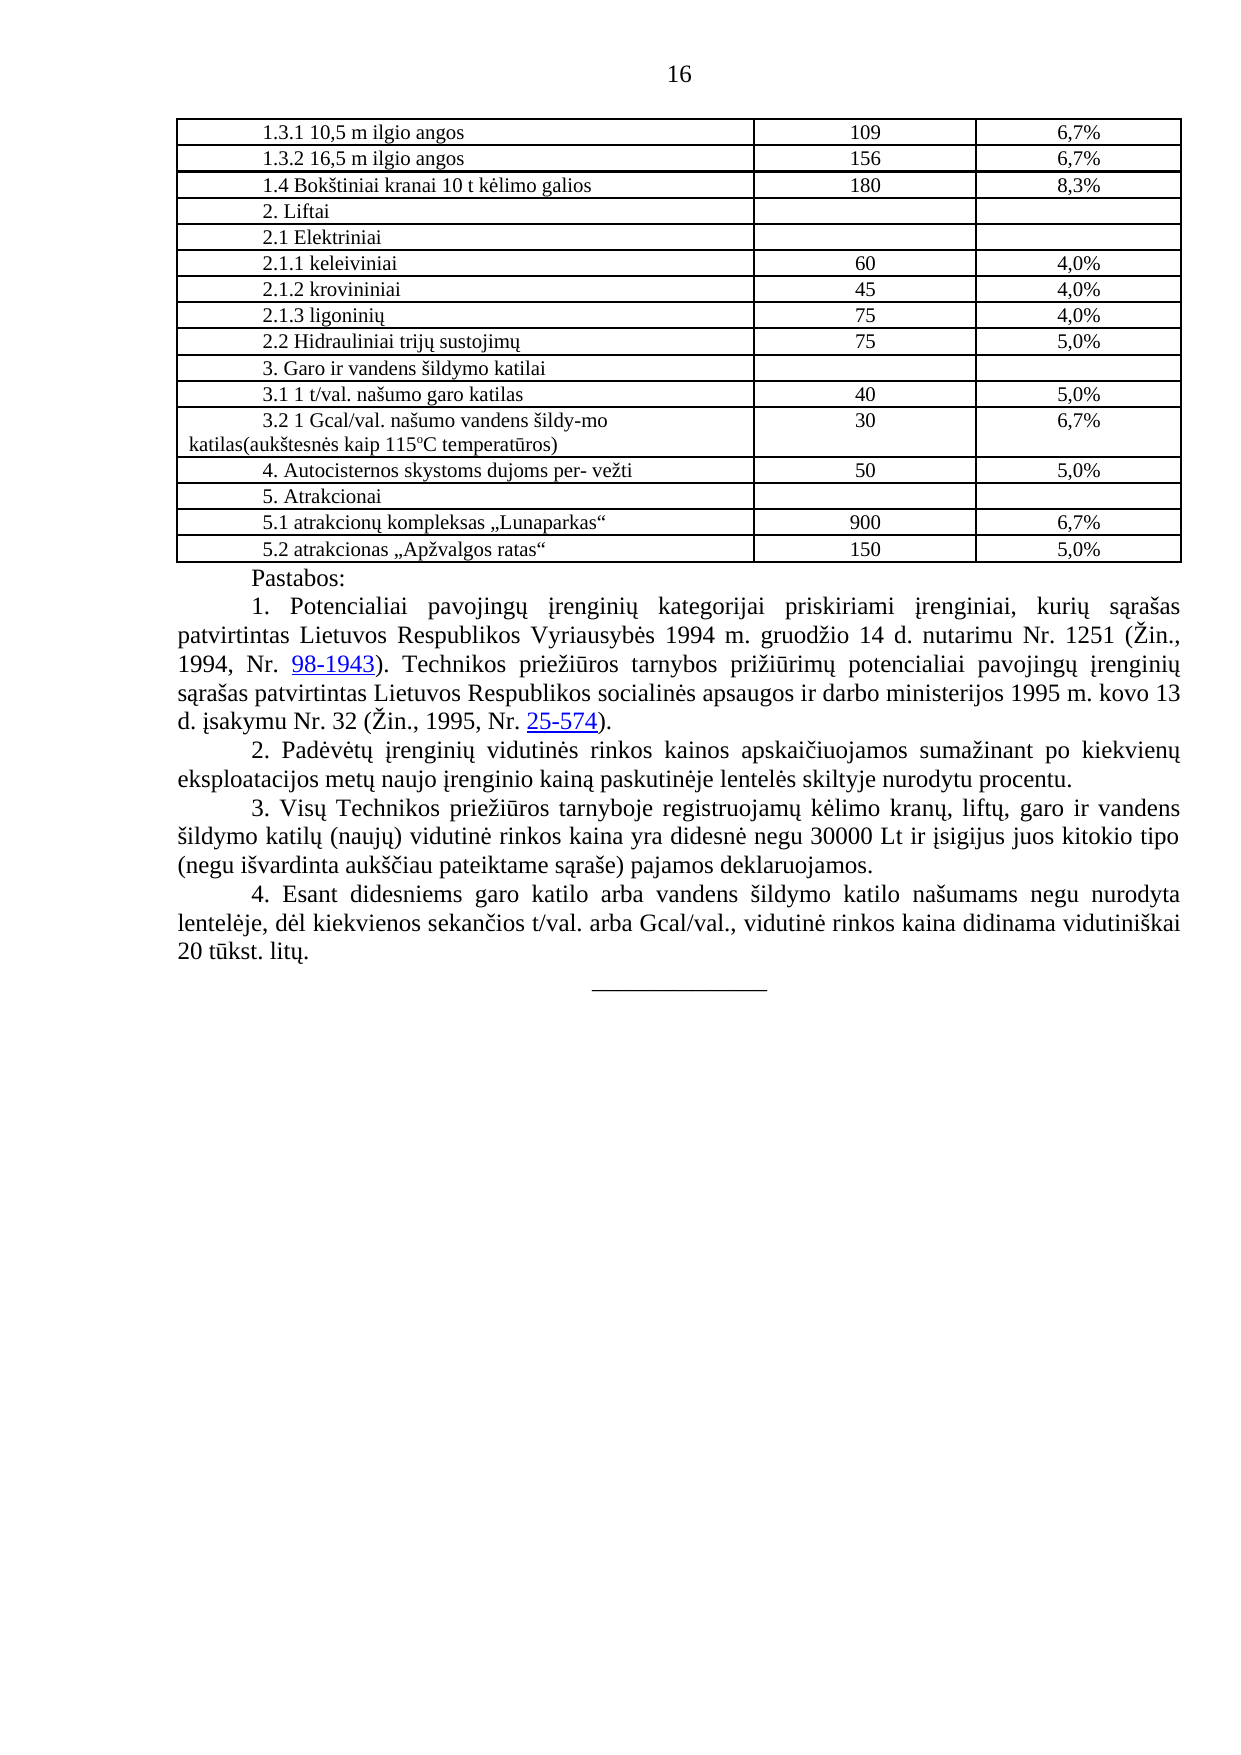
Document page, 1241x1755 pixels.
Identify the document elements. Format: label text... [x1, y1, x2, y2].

table_cell 5. Atrakcionai [178, 484, 753, 508]
table_cell 180 [755, 173, 975, 197]
table_cell [755, 356, 975, 379]
table_cell 5,0% [977, 382, 1180, 406]
table_cell 45 [755, 277, 975, 301]
table_cell 2.1.3 ligoninių [178, 303, 753, 327]
table_cell 900 [755, 510, 975, 534]
table_cell 156 [755, 146, 975, 170]
text 2. Padėvėtų įrenginių vidutinės rinkos kainos apskaičiuojamos sumažinant po kiekvienų eksploatacijos metų naujo įrenginio kainą paskutinėje lentelės skiltyje nurodytu procentu. [177, 735, 1181, 793]
table_cell 40 [755, 382, 975, 406]
table_cell [755, 199, 975, 223]
table_cell [977, 484, 1180, 508]
table_cell 4,0% [977, 251, 1180, 275]
table_cell 2.1.1 keleiviniai [178, 251, 753, 275]
table_cell 5.2 atrakcionas „Apžvalgos ratas“ [178, 536, 753, 561]
table_cell 8,3% [977, 173, 1180, 197]
table_cell 109 [755, 120, 975, 144]
text ______________ [177, 965, 1181, 994]
table_cell 5,0% [977, 329, 1180, 353]
table_cell 2. Liftai [178, 199, 753, 223]
table_cell 5,0% [977, 458, 1180, 482]
table_cell 150 [755, 536, 975, 561]
table_cell 2.1.2 krovininiai [178, 277, 753, 301]
table_cell 3. Garo ir vandens šildymo katilai [178, 356, 753, 379]
table_cell 60 [755, 251, 975, 275]
table_cell 3.1 1 t/val. našumo garo katilas [178, 382, 753, 406]
table_cell [977, 199, 1180, 223]
table_cell 6,7% [977, 120, 1180, 144]
table_cell 2.1 Elektriniai [178, 225, 753, 249]
text 4. Esant didesniems garo katilo arba vandens šildymo katilo našumams negu nurodyta lentelėje, dėl kiekvienos sekančios t/val. arba Gcal/val., vidutinė rinkos kaina didinama vidutiniškai 20 tūkst. litų. [177, 879, 1181, 965]
table_cell 3.2 1 Gcal/val. našumo vandens šildy-mo katilas(aukštesnės kaip 115oC temperatūros) [178, 408, 753, 456]
table_cell 2.2 Hidrauliniai trijų sustojimų [178, 329, 753, 353]
table_cell 6,7% [977, 408, 1180, 456]
text 1. Potencialiai pavojingų įrenginių kategorijai priskiriami įrenginiai, kurių sąrašas patvirtintas Lietuvos Respublikos Vyriausybės 1994 m. gruodžio 14 d. nutarimu Nr. 1251 (Žin., 1994, Nr. 98-1943). Technikos priežiūros tarnybos prižiūrimų potencialiai pavojingų įrenginių sąrašas patvirtintas Lietuvos Respublikos socialinės apsaugos ir darbo ministerijos 1995 m. kovo 13 d. įsakymu Nr. 32 (Žin., 1995, Nr. 25-574). [177, 591, 1181, 735]
table_cell [755, 484, 975, 508]
table_cell 1.3.2 16,5 m ilgio angos [178, 146, 753, 170]
table_cell 4,0% [977, 303, 1180, 327]
table_cell 4. Autocisternos skystoms dujoms per- vežti [178, 458, 753, 482]
table_cell 1.3.1 10,5 m ilgio angos [178, 120, 753, 144]
table_cell 50 [755, 458, 975, 482]
table_cell 5.1 atrakcionų kompleksas „Lunaparkas“ [178, 510, 753, 534]
table_cell 5,0% [977, 536, 1180, 561]
table_cell 1.4 Bokštiniai kranai 10 t kėlimo galios [178, 173, 753, 197]
table_cell [977, 225, 1180, 249]
table_cell 6,7% [977, 146, 1180, 170]
text Pastabos: [177, 563, 1181, 591]
table_cell [977, 356, 1180, 379]
table_cell 75 [755, 303, 975, 327]
text 3. Visų Technikos priežiūros tarnyboje registruojamų kėlimo kranų, liftų, garo ir vandens šildymo katilų (naujų) vidutinė rinkos kaina yra didesnė negu 30000 Lt ir įsigijus juos kitokio tipo (negu išvardinta aukščiau pateiktame sąraše) pajamos deklaruojamos. [177, 793, 1181, 879]
table_cell 30 [755, 408, 975, 456]
table_cell [755, 225, 975, 249]
table_cell 75 [755, 329, 975, 353]
table_cell 4,0% [977, 277, 1180, 301]
table_cell 6,7% [977, 510, 1180, 534]
